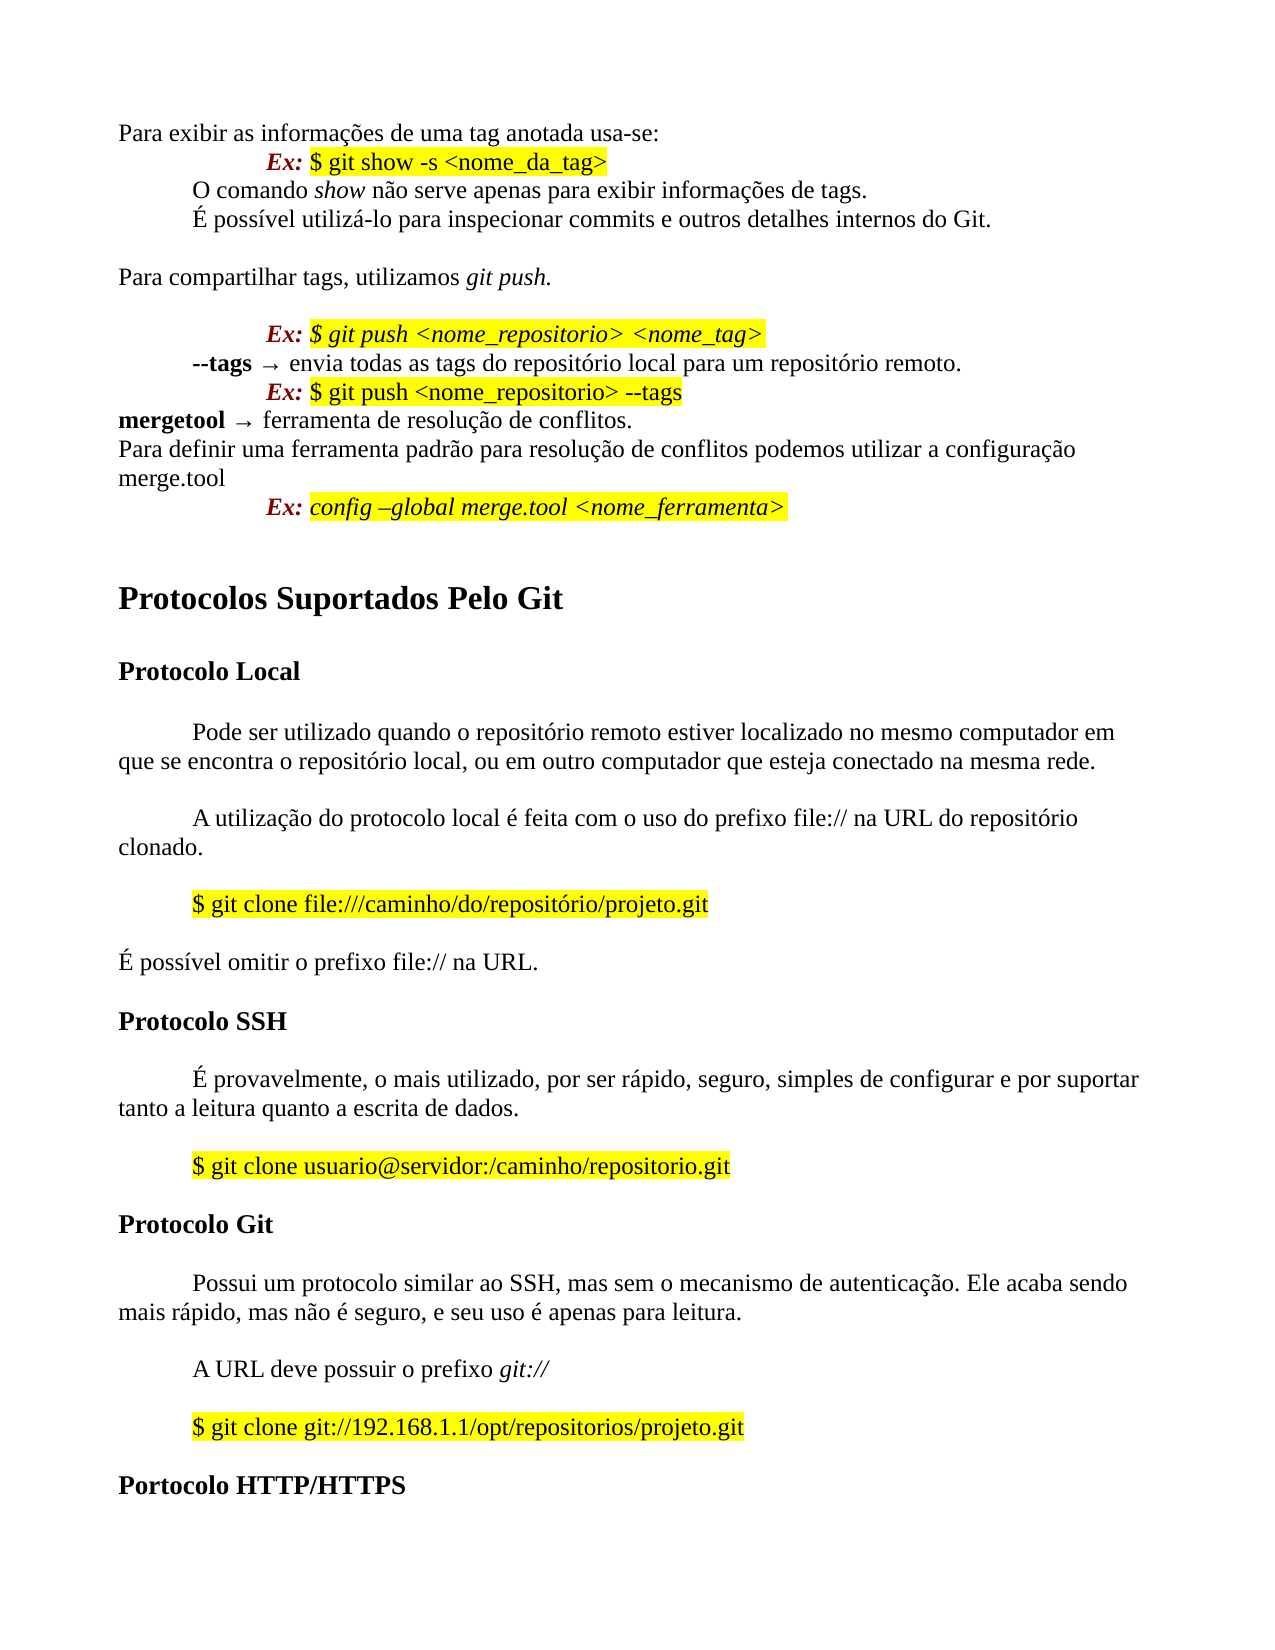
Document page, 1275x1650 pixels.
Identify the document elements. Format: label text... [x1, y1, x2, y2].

text Ex: $ git show -s <nome_da_tag> [118, 147, 1157, 176]
text Protocolo Local [118, 655, 1157, 686]
text mergetool → ferramenta de resolução de conflitos. [118, 406, 1157, 434]
text Portocolo HTTP/HTTPS [118, 1469, 1157, 1501]
text É possível omitir o prefixo file:// na URL. [118, 947, 1157, 976]
text Ex: $ git push <nome_repositorio> <nome_tag> [118, 319, 1157, 348]
text A utilização do protocolo local é feita com o uso do prefixo file:// na URL do repositório clonado. [118, 803, 1157, 861]
text O comando show não serve apenas para exibir informações de tags. [118, 176, 1157, 204]
text Ex: config –global merge.tool <nome_ferramenta> [118, 492, 1157, 521]
text --tags → envia todas as tags do repositório local para um repositório remoto. [118, 348, 1157, 377]
text Protocolos Suportados Pelo Git [118, 578, 1157, 616]
text Pode ser utilizado quando o repositório remoto estiver localizado no mesmo computador em que se encontra o repositório local, ou em outro computador que esteja conectado na mesma rede. [118, 717, 1157, 774]
text $ git clone git://192.168.1.1/opt/repositorios/projeto.git [118, 1412, 1157, 1441]
text Ex: $ git push <nome_repositorio> --tags [118, 377, 1157, 406]
text Protocolo SSH [118, 1004, 1157, 1036]
text É provavelmente, o mais utilizado, por ser rápido, seguro, simples de configurar e por suportar tanto a leitura quanto a escrita de dados. [118, 1064, 1157, 1122]
text É possível utilizá-lo para inspecionar commits e outros detalhes internos do Git. [118, 204, 1157, 233]
text Para exibir as informações de uma tag anotada usa-se: [118, 118, 1157, 147]
text A URL deve possuir o prefixo git:// [118, 1354, 1157, 1383]
text Possui um protocolo similar ao SSH, mas sem o mecanismo de autenticação. Ele acaba sendo mais rápido, mas não é seguro, e seu uso é apenas para leitura. [118, 1268, 1157, 1326]
text $ git clone file:///caminho/do/repositório/projeto.git [118, 889, 1157, 918]
text $ git clone usuario@servidor:/caminho/repositorio.git [118, 1151, 1157, 1179]
text Para compartilhar tags, utilizamos git push. [118, 262, 1157, 291]
text Para definir uma ferramenta padrão para resolução de conflitos podemos utilizar a configuração merge.tool [118, 434, 1157, 492]
text Protocolo Git [118, 1208, 1157, 1239]
